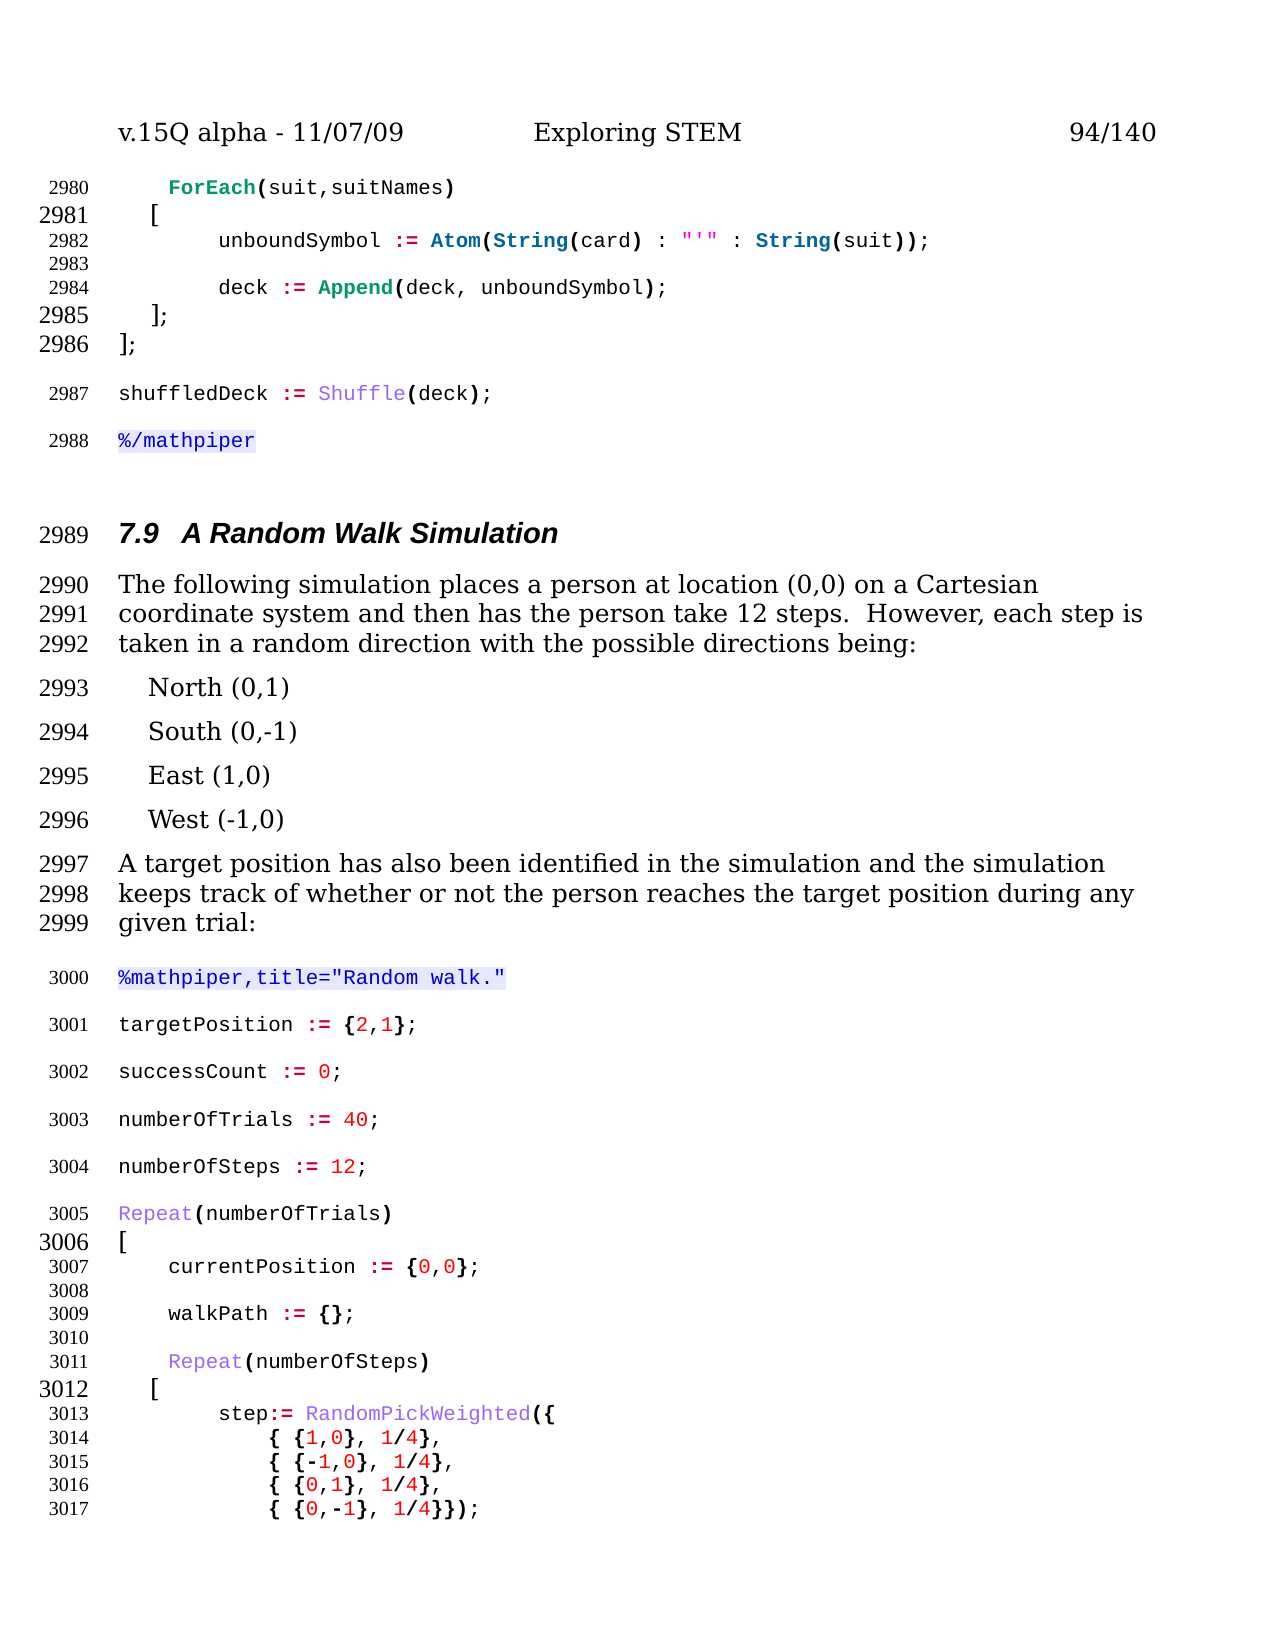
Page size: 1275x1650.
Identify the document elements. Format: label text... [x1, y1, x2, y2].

text { {1,0}, 1/4}, [118, 1427, 1157, 1451]
text [ [118, 1227, 1157, 1256]
text targetPosition := {2,1}; [118, 1014, 1157, 1038]
text East (1,0) [148, 761, 1157, 790]
text A target position has also been identified in the simulation and the simulation keeps track of whether or not the person reaches the target position during any given trial: [118, 849, 1157, 937]
text { {0,1}, 1/4}, [118, 1474, 1157, 1498]
subtitle A Random Walk Simulation [118, 516, 1157, 549]
text West (-1,0) [148, 805, 1157, 834]
text walkPath := {}; [118, 1303, 1157, 1327]
text ]; [118, 301, 1157, 330]
text currentPosition := {0,0}; [118, 1256, 1157, 1280]
text ForEach(suit,suitNames) [118, 177, 1157, 200]
text %mathpiper,title="Random walk." [118, 967, 1157, 990]
text numberOfSteps := 12; [118, 1156, 1157, 1179]
text Repeat(numberOfTrials) [118, 1203, 1157, 1227]
text South (0,-1) [148, 717, 1157, 746]
text successCount := 0; [118, 1061, 1157, 1085]
text Repeat(numberOfSteps) [118, 1351, 1157, 1374]
text North (0,1) [148, 673, 1157, 702]
text numberOfTrials := 40; [118, 1109, 1157, 1132]
text { {-1,0}, 1/4}, [118, 1451, 1157, 1474]
text shuffledDeck := Shuffle(deck); [118, 382, 1157, 406]
text [ [118, 200, 1157, 229]
text step:= RandomPickWeighted({ [118, 1403, 1157, 1427]
text { {0,-1}, 1/4}}); [118, 1498, 1157, 1522]
text unboundSymbol := Atom(String(card) : "'" : String(suit)); [118, 229, 1157, 253]
text ]; [118, 330, 1157, 359]
text %/mathpiper [118, 430, 1157, 453]
text The following simulation places a person at location (0,0) on a Cartesian coordinate system and then has the person take 12 steps. However, each step is taken in a random direction with the possible directions being: [118, 570, 1157, 658]
text deck := Append(deck, unboundSymbol); [118, 277, 1157, 301]
text [ [118, 1374, 1157, 1403]
